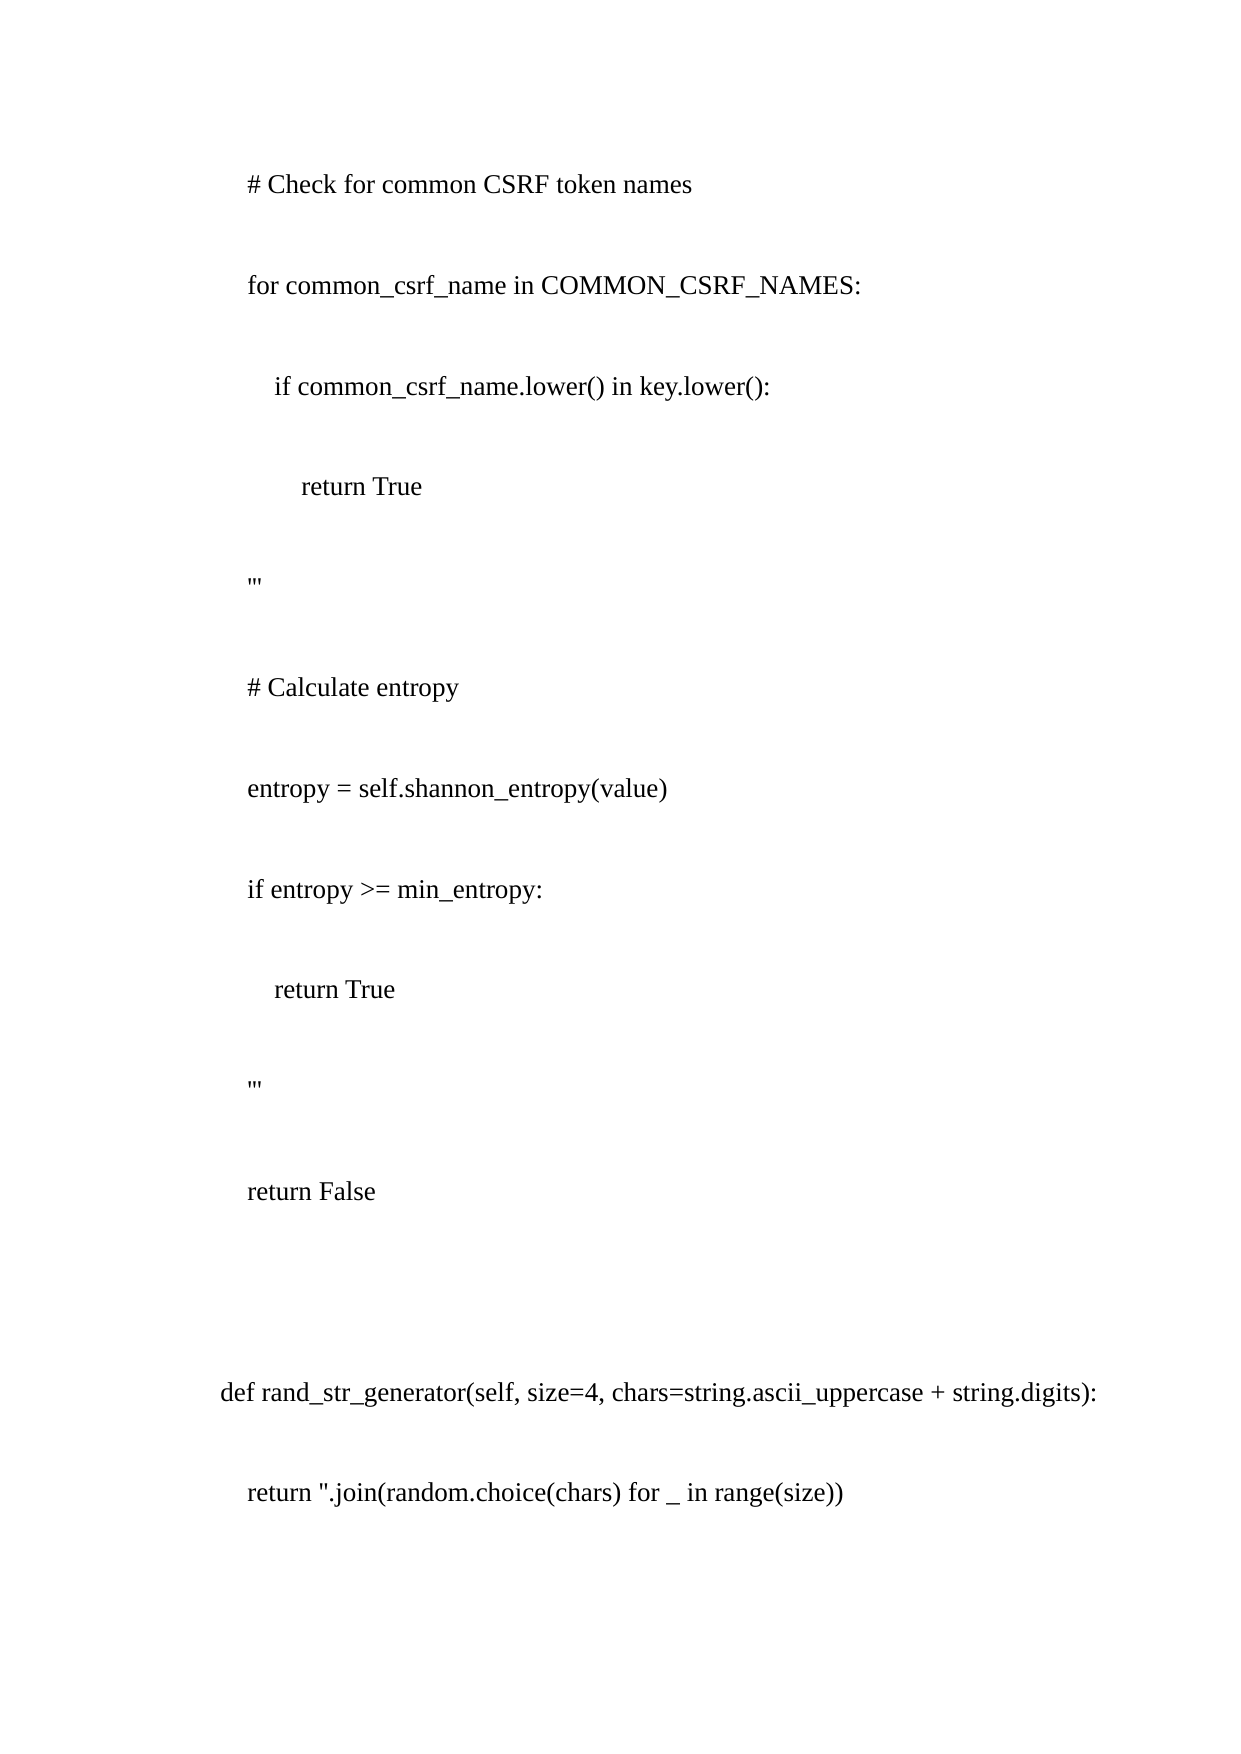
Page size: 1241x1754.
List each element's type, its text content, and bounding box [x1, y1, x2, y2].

text return True [118, 470, 1122, 501]
text entropy = self.shannon_entropy(value) [118, 772, 1122, 803]
text return True [118, 973, 1122, 1004]
text return False [118, 1175, 1122, 1206]
text ''' [118, 571, 1122, 602]
text if common_csrf_name.lower() in key.lower(): [118, 370, 1122, 401]
text return ''.join(random.choice(chars) for _ in range(size)) [118, 1477, 1122, 1508]
text if entropy >= min_entropy: [118, 873, 1122, 904]
text # Check for common CSRF token names [118, 168, 1122, 199]
text ''' [118, 1074, 1122, 1105]
text def rand_str_generator(self, size=4, chars=string.ascii_uppercase + string.digits): [118, 1376, 1122, 1407]
text # Calculate entropy [118, 672, 1122, 703]
text for common_csrf_name in COMMON_CSRF_NAMES: [118, 269, 1122, 300]
